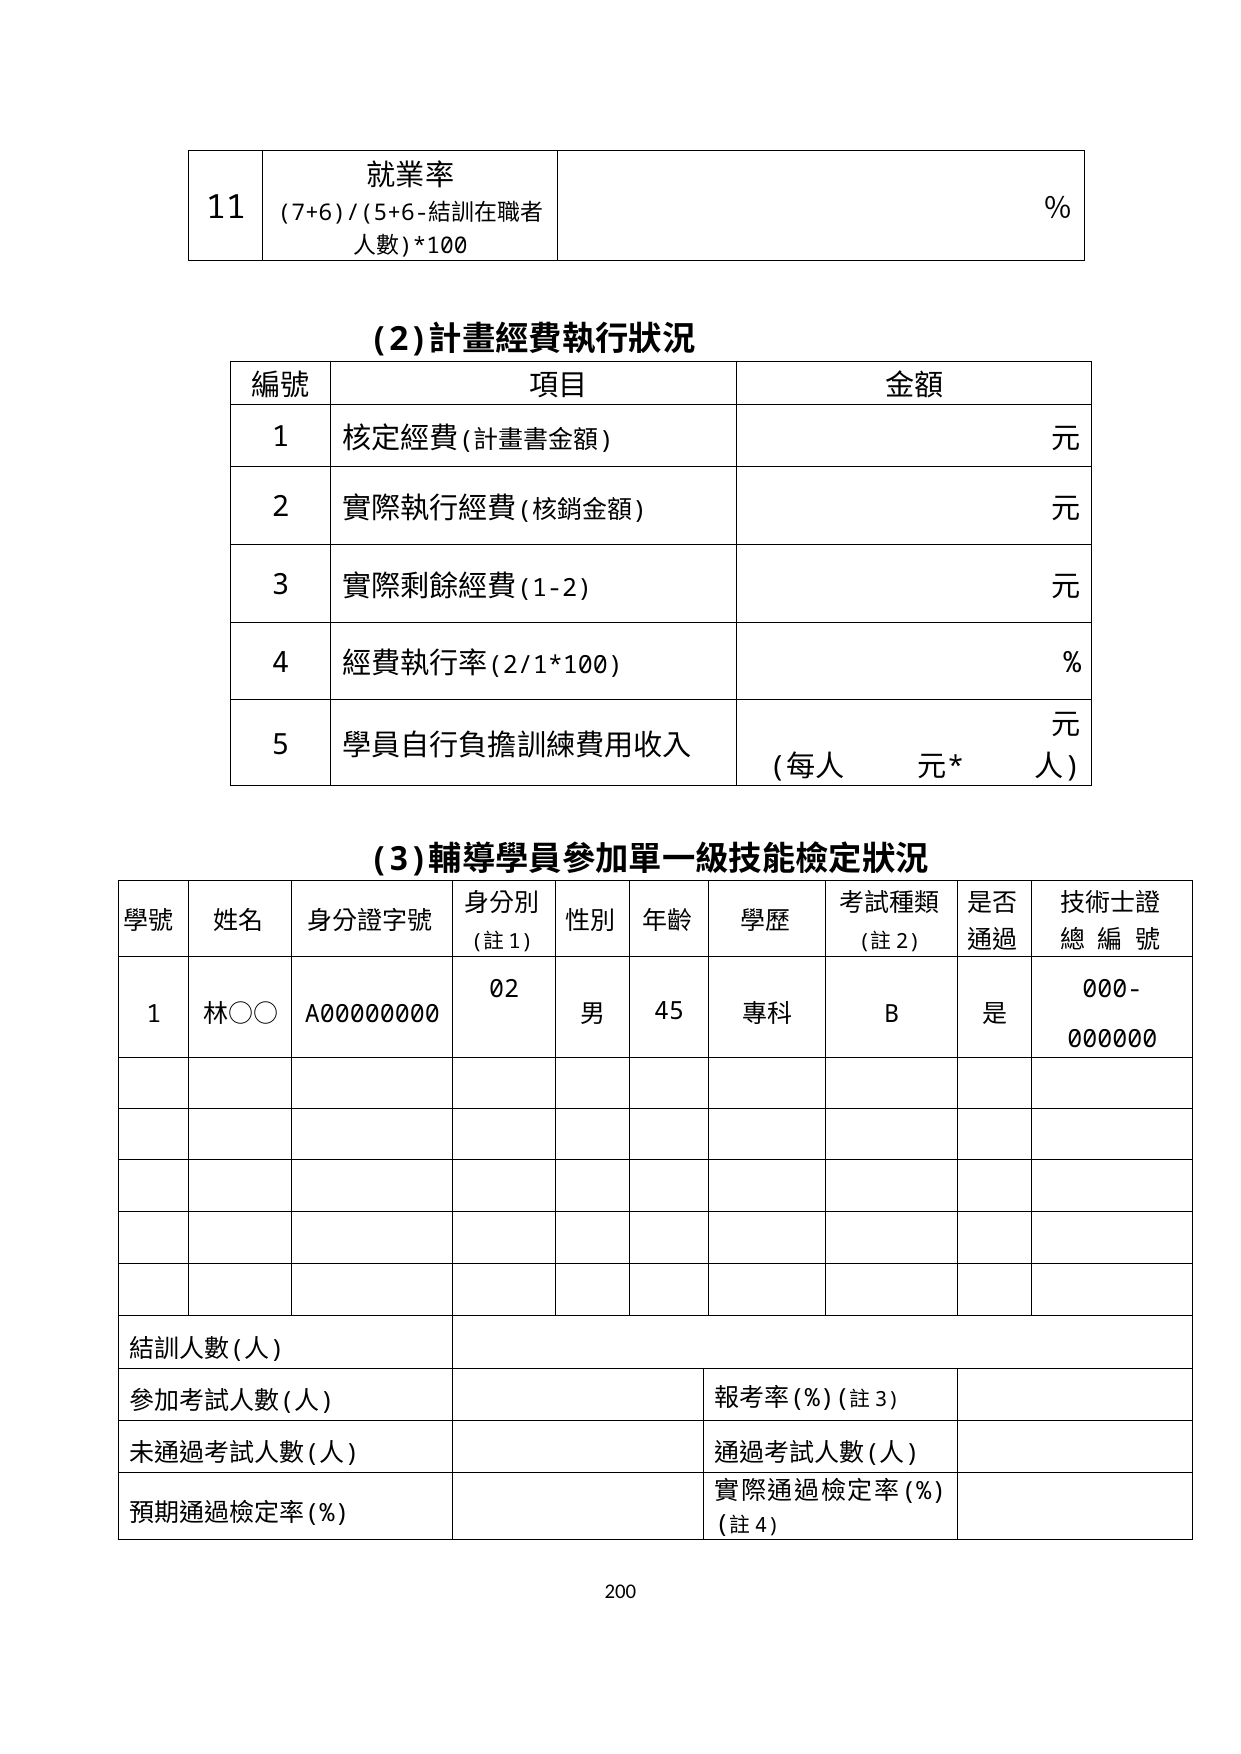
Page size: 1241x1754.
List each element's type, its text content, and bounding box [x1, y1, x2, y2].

table_cell 專科 [709, 957, 825, 1057]
table_header 身分別 (註1) [453, 881, 555, 956]
table_header 技術士證 總 編 號 [1032, 881, 1192, 956]
table_cell [453, 1109, 555, 1159]
table_cell 核定經費(計畫書金額) [331, 405, 736, 466]
table_cell [958, 1369, 1192, 1419]
table_cell [1032, 1264, 1192, 1315]
table_cell [453, 1421, 703, 1472]
table_cell B [826, 957, 957, 1057]
table_cell [1032, 1109, 1192, 1159]
table_cell [453, 1058, 555, 1108]
table_cell 是 [958, 957, 1031, 1057]
table_cell 元 (每人 元* 人) [737, 700, 1091, 785]
table_cell [119, 1160, 188, 1211]
table_cell [958, 1109, 1031, 1159]
list 輔導學員參加單一級技能檢定狀況 [368, 832, 1122, 880]
table_cell [1032, 1058, 1192, 1108]
table_cell 000-000000 [1032, 957, 1192, 1057]
table_cell [958, 1212, 1031, 1263]
table_cell [958, 1058, 1031, 1108]
table_cell [958, 1421, 1192, 1472]
table_cell 經費執行率(2/1*100) [331, 623, 736, 699]
table_header 項目 [331, 362, 736, 404]
table_cell 45 [630, 957, 708, 1057]
table_cell [630, 1058, 708, 1108]
table_cell [453, 1264, 555, 1315]
table_cell [292, 1058, 452, 1108]
table_cell 4 [231, 623, 330, 699]
table_cell [453, 1369, 703, 1419]
table_cell 結訓人數(人) [119, 1316, 452, 1367]
table_cell [189, 1160, 291, 1211]
table_header 學號 [119, 881, 188, 956]
table_cell [826, 1160, 957, 1211]
table_cell 男 [556, 957, 629, 1057]
table_cell [556, 1212, 629, 1263]
table_cell ％ [558, 151, 1084, 260]
table_header 身分證字號 [292, 881, 452, 956]
table_cell [709, 1109, 825, 1159]
table_cell [630, 1264, 708, 1315]
table_cell [189, 1264, 291, 1315]
table_cell 通過考試人數(人) [704, 1421, 957, 1472]
table_cell 3 [231, 545, 330, 622]
table_cell 參加考試人數(人) [119, 1369, 452, 1419]
table_cell 實際通過檢定率(%)(註4) [704, 1473, 957, 1539]
table_cell 林○○ [189, 957, 291, 1057]
table_cell [292, 1212, 452, 1263]
table_cell 元 [737, 545, 1091, 622]
table_header 編號 [231, 362, 330, 404]
table_cell 02 [453, 957, 555, 1057]
table_cell [119, 1058, 188, 1108]
table_cell [826, 1058, 957, 1108]
table_header 年齡 [630, 881, 708, 956]
table_cell [292, 1160, 452, 1211]
table_header 姓名 [189, 881, 291, 956]
table_cell 預期通過檢定率(%) [119, 1473, 452, 1539]
table_cell 1 [119, 957, 188, 1057]
table_cell 1 [231, 405, 330, 466]
table_cell [453, 1160, 555, 1211]
table_cell [630, 1212, 708, 1263]
table_cell [630, 1160, 708, 1211]
table_cell A00000000 [292, 957, 452, 1057]
table_cell [958, 1160, 1031, 1211]
table_cell [453, 1473, 703, 1539]
table_cell [119, 1264, 188, 1315]
table_cell [119, 1212, 188, 1263]
table_header 性別 [556, 881, 629, 956]
table_cell 報考率(%)(註3) [704, 1369, 957, 1419]
table_cell [556, 1058, 629, 1108]
table_cell [453, 1212, 555, 1263]
table_cell [958, 1473, 1192, 1539]
table_cell [556, 1264, 629, 1315]
table_cell [709, 1264, 825, 1315]
table_cell [189, 1109, 291, 1159]
table_cell [709, 1160, 825, 1211]
table_cell 實際執行經費(核銷金額) [331, 467, 736, 544]
table_cell [292, 1109, 452, 1159]
list 計畫經費執行狀況 [368, 312, 1122, 361]
table_cell [958, 1264, 1031, 1315]
table_cell 學員自行負擔訓練費用收入 [331, 700, 736, 785]
table_cell [556, 1160, 629, 1211]
table_cell 11 [189, 151, 262, 260]
table_cell % [737, 623, 1091, 699]
table_cell [826, 1109, 957, 1159]
table_cell 實際剩餘經費(1-2) [331, 545, 736, 622]
table_cell 5 [231, 700, 330, 785]
table_cell 元 [737, 467, 1091, 544]
table_cell [556, 1109, 629, 1159]
table_header 考試種類 (註2) [826, 881, 957, 956]
table_cell 就業率 (7+6)/(5+6-結訓在職者人數)*100 [263, 151, 557, 260]
table_cell [119, 1109, 188, 1159]
table_cell 2 [231, 467, 330, 544]
table_cell [1032, 1212, 1192, 1263]
table_header 學歷 [709, 881, 825, 956]
table_cell [826, 1212, 957, 1263]
table_cell [826, 1264, 957, 1315]
table_header 金額 [737, 362, 1091, 404]
table_cell [630, 1109, 708, 1159]
table_cell [709, 1212, 825, 1263]
table_cell [292, 1264, 452, 1315]
table_cell 未通過考試人數(人) [119, 1421, 452, 1472]
table_cell [453, 1316, 1192, 1367]
table_cell [1032, 1160, 1192, 1211]
table_cell [189, 1212, 291, 1263]
table_cell [709, 1058, 825, 1108]
table_header 是否通過 [958, 881, 1031, 956]
table_cell 元 [737, 405, 1091, 466]
table_cell [189, 1058, 291, 1108]
